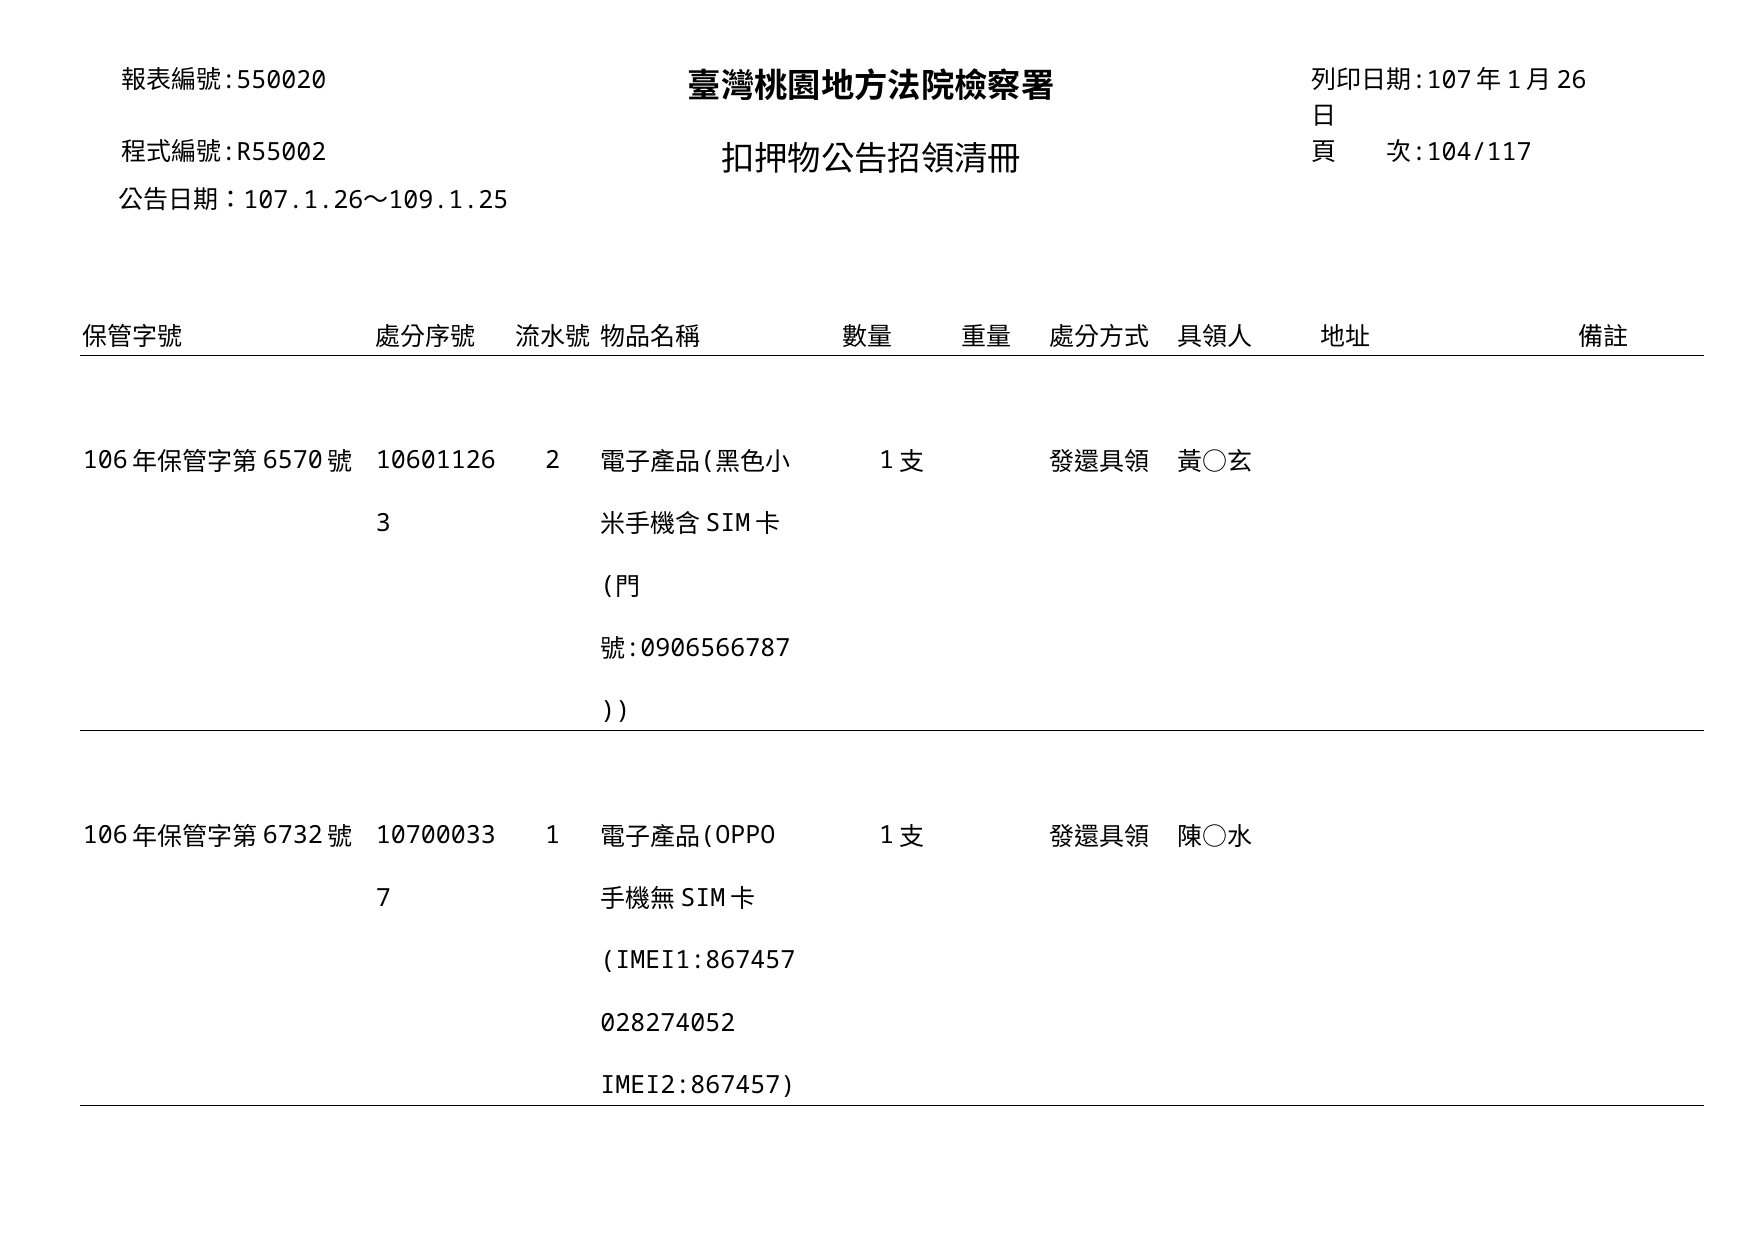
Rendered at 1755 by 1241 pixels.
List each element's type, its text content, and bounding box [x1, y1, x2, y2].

table_cell 1支 [808, 356, 927, 730]
table_header 數量 [808, 293, 927, 355]
table_cell 106年保管字第6570號 [80, 356, 373, 730]
table_cell [927, 356, 1046, 730]
table_header 物品名稱 [597, 293, 807, 355]
table_cell 107000337 [373, 731, 507, 1105]
table_cell [1575, 356, 1704, 730]
table_cell [927, 731, 1046, 1105]
table_cell 發還具領 [1046, 731, 1175, 1105]
table_cell [1575, 731, 1704, 1105]
table_cell 106年保管字第6732號 [80, 731, 373, 1105]
table_cell [1317, 731, 1575, 1105]
table_cell 發還具領 [1046, 356, 1175, 730]
table_cell 電子產品(黑色小米手機含SIM卡(門號:0906566787)) [597, 356, 807, 730]
table_header 備註 [1575, 293, 1704, 355]
table_cell 106011263 [373, 356, 507, 730]
table_cell [1317, 356, 1575, 730]
table_header 流水號 [507, 293, 597, 355]
table_cell 黃○玄 [1175, 356, 1317, 730]
table_header 處分方式 [1046, 293, 1175, 355]
table_header 重量 [927, 293, 1046, 355]
table_header 保管字號 [80, 293, 373, 355]
table_cell 2 [507, 356, 597, 730]
table_header 具領人 [1175, 293, 1317, 355]
table_cell 1支 [808, 731, 927, 1105]
table_header 處分序號 [373, 293, 507, 355]
table_cell 陳○水 [1175, 731, 1317, 1105]
table_cell 1 [507, 731, 597, 1105]
table_cell 電子產品(OPPO手機無SIM卡(IMEI1:867457028274052 IMEI2:867457) [597, 731, 807, 1105]
table_header 地址 [1317, 293, 1575, 355]
